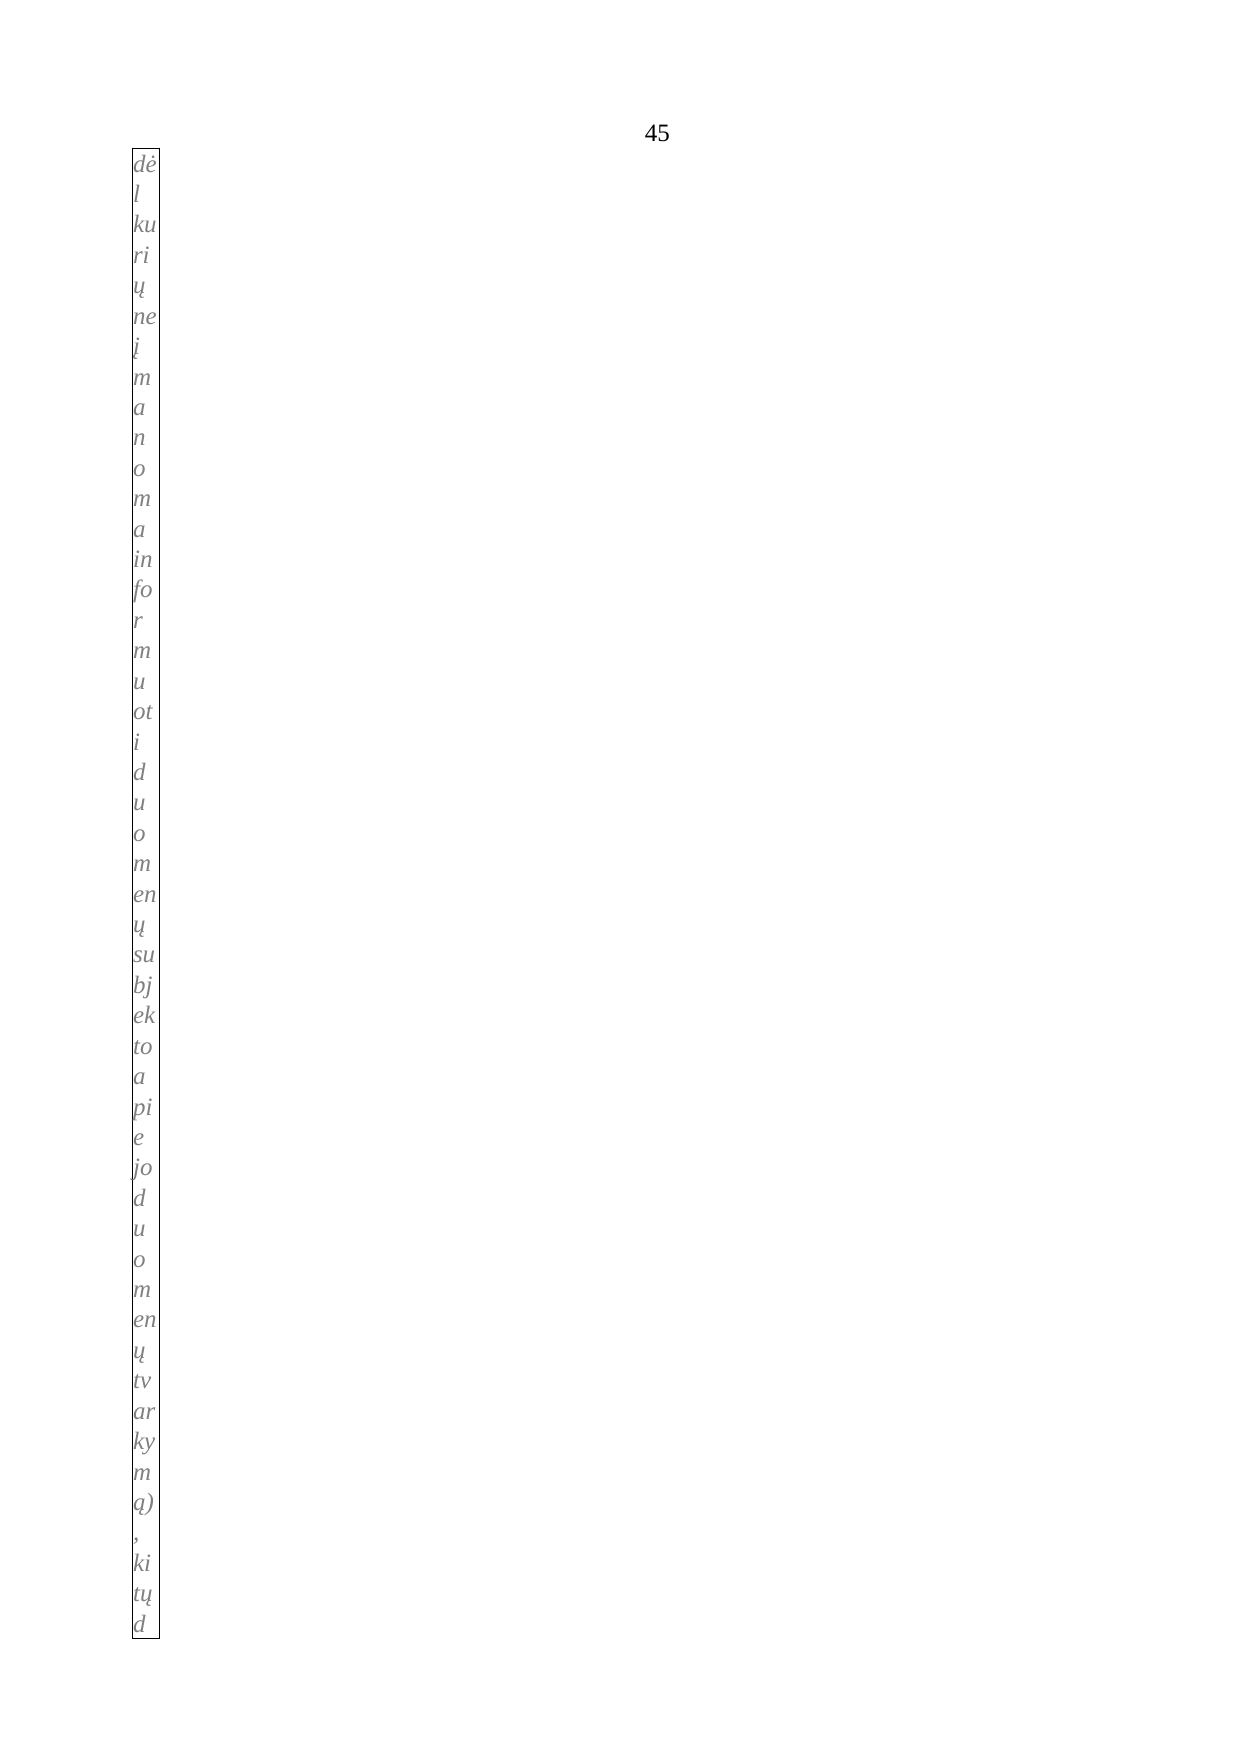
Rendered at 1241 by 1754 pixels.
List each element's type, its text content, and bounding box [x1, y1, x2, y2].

table_cell dėl kurių neįmanoma informuoti duomenų subjekto apie jo duomenų tvarkymą), kitų d [133, 149, 159, 1637]
